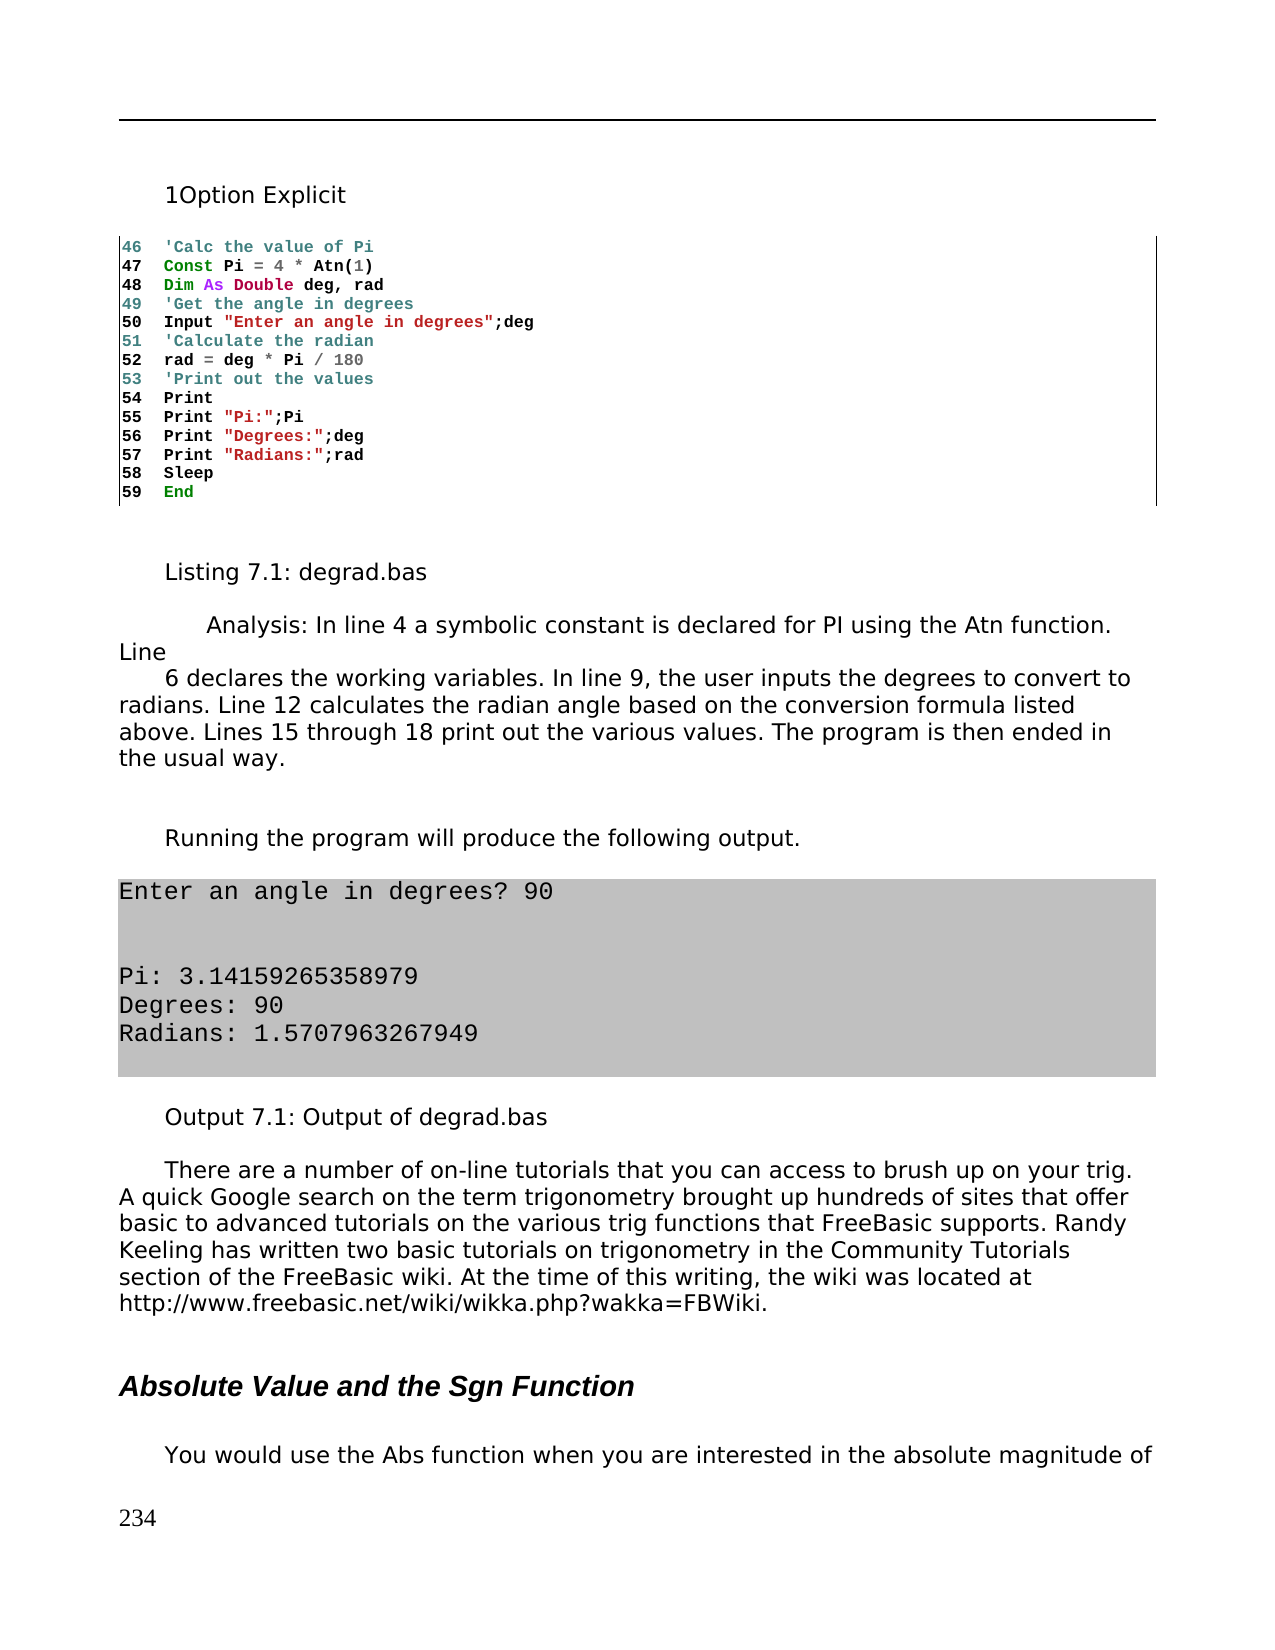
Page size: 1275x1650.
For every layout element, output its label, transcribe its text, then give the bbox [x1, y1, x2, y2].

list Input "Enter an angle in degrees";deg [120, 314, 1156, 333]
list Sleep [120, 465, 1156, 484]
text You would use the Abs function when you are interested in the absolute magnitude of [118, 1442, 1156, 1469]
list 'Print out the values [120, 371, 1156, 389]
subtitle Absolute Value and the Sgn Function [118, 1369, 1156, 1403]
text Degrees: 90 [118, 992, 1156, 1021]
text There are a number of on-line tutorials that you can access to brush up on your trig. A quick Google search on the term trigonometry brought up hundreds of sites that offer basic to advanced tutorials on the various trig functions that FreeBasic supports. Randy Keeling has written two basic tutorials on trigonometry in the Community Tutorials section of the FreeBasic wiki. At the time of this writing, the wiki was located at http://www.freebasic.net/wiki/wikka.php?wakka=FBWiki. [118, 1157, 1156, 1317]
text Radians: 1.5707963267949 [118, 1021, 1156, 1049]
text 6 declares the working variables. In line 9, the user inputs the degrees to convert to radians. Line 12 calculates the radian angle based on the conversion formula listed above. Lines 15 through 18 print out the various values. The program is then ended in the usual way. [118, 666, 1156, 772]
list End [120, 484, 1156, 506]
list Print [120, 389, 1156, 408]
list 'Calculate the radian [120, 333, 1156, 352]
text 1Option Explicit [118, 182, 1156, 209]
list 'Calc the value of Pi [120, 236, 1156, 257]
list 'Get the angle in degrees [120, 295, 1156, 314]
list Print "Pi:";Pi [120, 408, 1156, 427]
list Print "Radians:";rad [120, 446, 1156, 465]
text Enter an angle in degrees? 90 [118, 879, 1156, 907]
text Pi: 3.14159265358979 [118, 964, 1156, 992]
text Running the program will produce the following output. [118, 826, 1156, 852]
list rad = deg * Pi / 180 [120, 352, 1156, 371]
list Const Pi = 4 * Atn(1) [120, 257, 1156, 276]
list Print "Degrees:";deg [120, 427, 1156, 446]
text Listing 7.1: degrad.bas [118, 559, 1156, 586]
text Output 7.1: Output of degrad.bas [118, 1104, 1156, 1131]
text Analysis: In line 4 a symbolic constant is declared for PI using the Atn function. Line [118, 612, 1156, 666]
list Dim As Double deg, rad [120, 276, 1156, 295]
